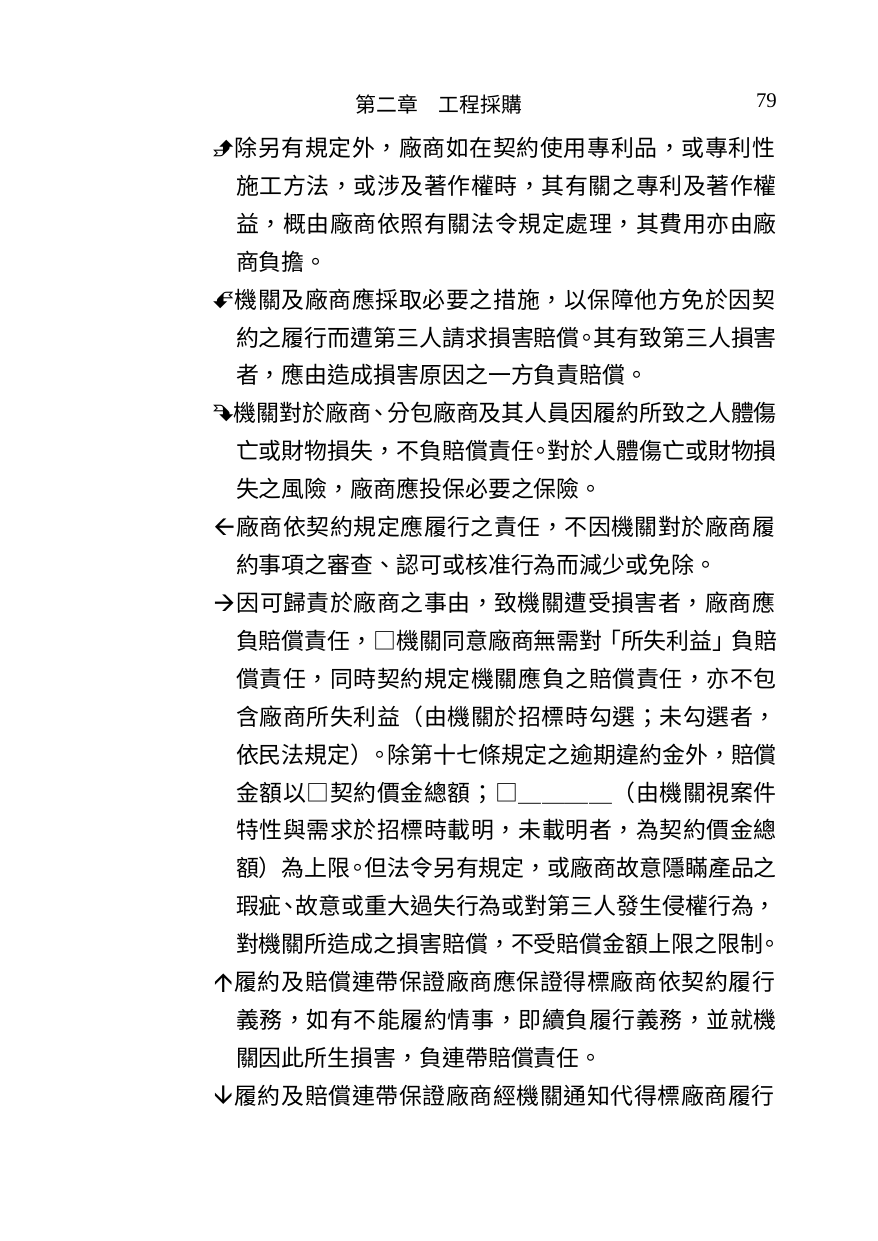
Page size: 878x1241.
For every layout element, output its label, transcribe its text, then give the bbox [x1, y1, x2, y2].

text 除另有規定外，廠商如在契約使用專利品，或專利性施工方法，或涉及著作權時，其有關之專利及著作權益，概由廠商依照有關法令規定處理，其費用亦由廠商負擔。 [213, 127, 777, 279]
text 履約及賠償連帶保證廠商經機關通知代得標廠商履行 [213, 1075, 777, 1113]
text 機關對於廠商、分包廠商及其人員因履約所致之人體傷亡或財物損失，不負賠償責任。對於人體傷亡或財物損失之風險，廠商應投保必要之保險。 [213, 393, 777, 507]
text 機關及廠商應採取必要之措施，以保障他方免於因契約之履行而遭第三人請求損害賠償。其有致第三人損害者，應由造成損害原因之一方負責賠償。 [213, 279, 777, 393]
text 廠商依契約規定應履行之責任，不因機關對於廠商履約事項之審查、認可或核准行為而減少或免除。 [213, 507, 777, 582]
text 履約及賠償連帶保證廠商應保證得標廠商依契約履行義務，如有不能履約情事，即續負履行義務，並就機關因此所生損害，負連帶賠償責任。 [213, 962, 777, 1075]
text 因可歸責於廠商之事由，致機關遭受損害者，廠商應負賠償責任，□機關同意廠商無需對「所失利益」負賠償責任，同時契約規定機關應負之賠償責任，亦不包含廠商所失利益（由機關於招標時勾選；未勾選者，依民法規定）。除第十七條規定之逾期違約金外，賠償金額以□契約價金總額；□＿＿＿＿（由機關視案件特性與需求於招標時載明，未載明者，為契約價金總額）為上限。但法令另有規定，或廠商故意隱瞞產品之瑕疵、故意或重大過失行為或對第三人發生侵權行為，對機關所造成之損害賠償，不受賠償金額上限之限制。 [213, 582, 777, 962]
